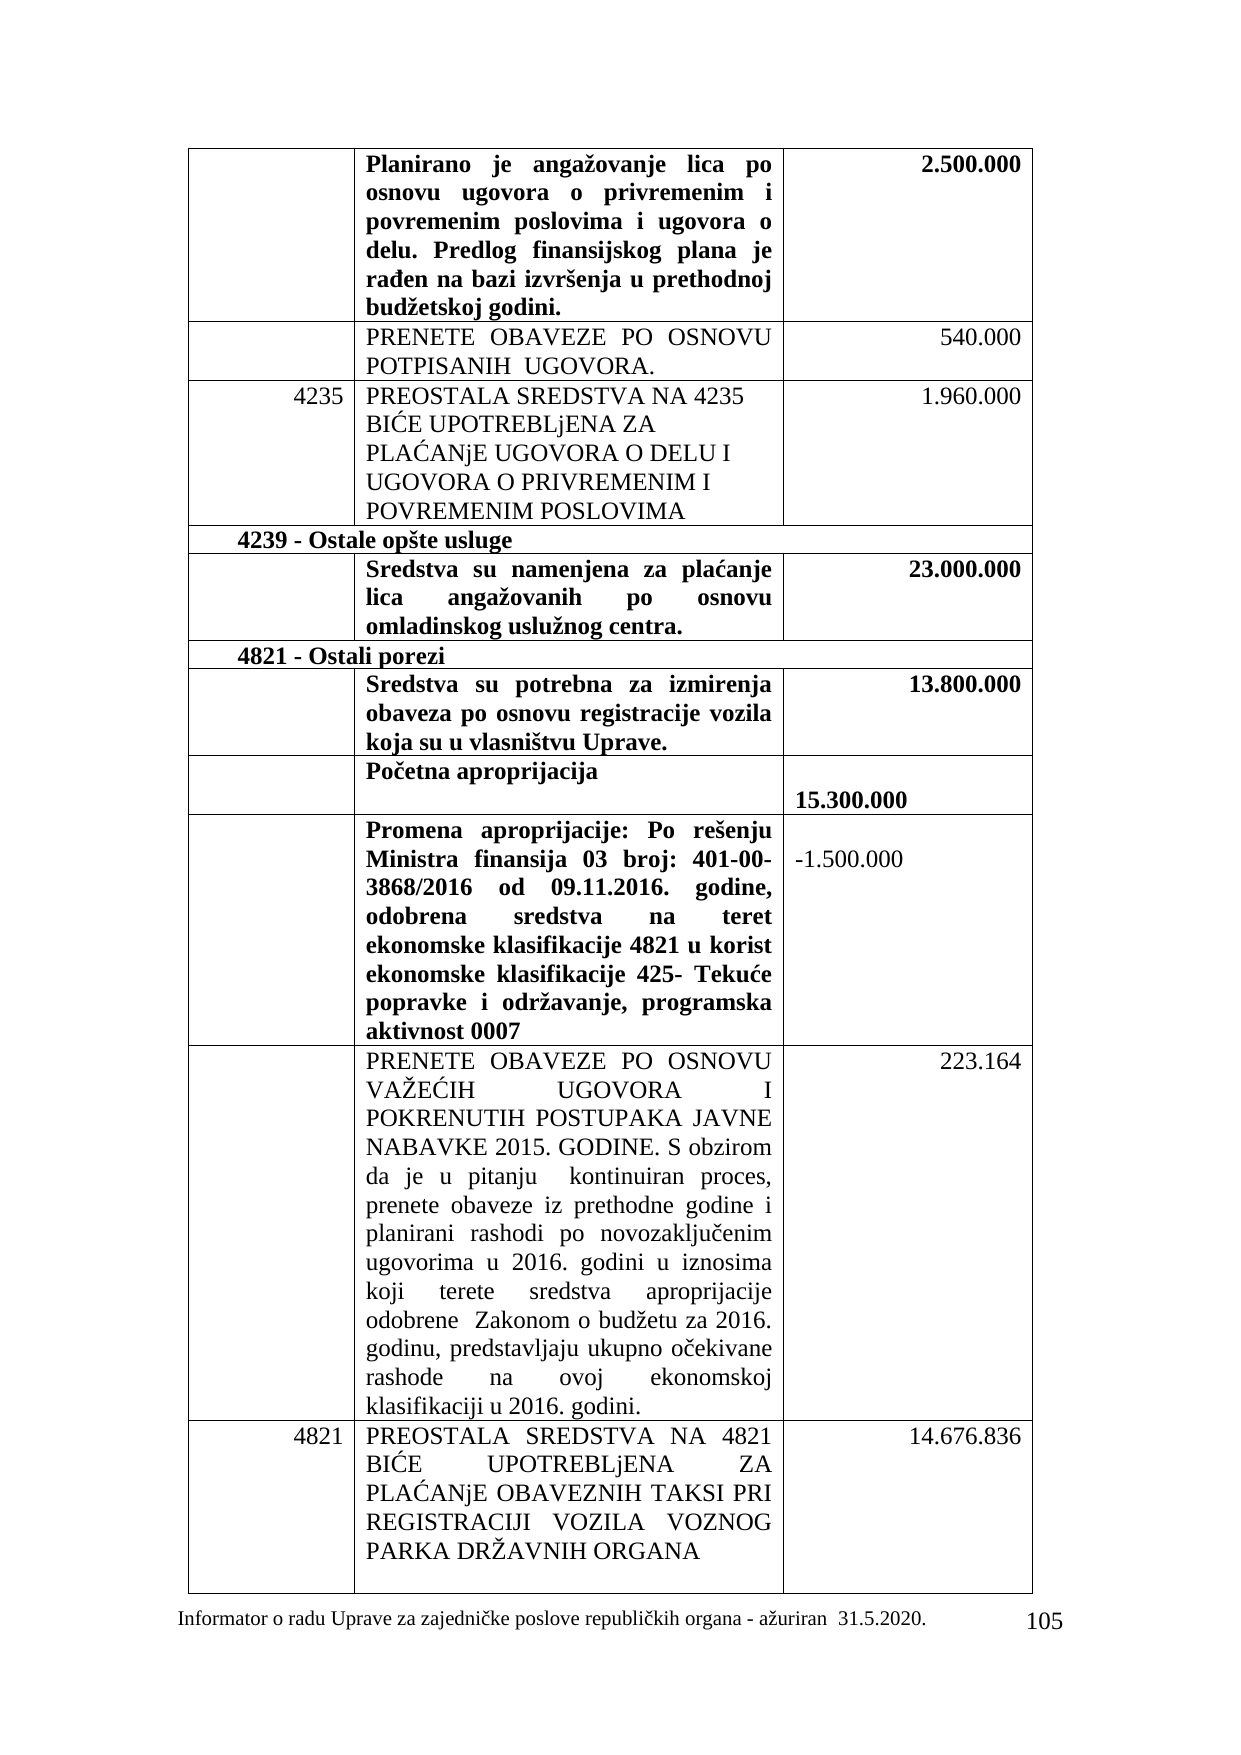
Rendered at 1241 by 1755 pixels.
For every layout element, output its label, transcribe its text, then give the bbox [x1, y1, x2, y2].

table_cell 15.300.000 [784, 756, 1032, 814]
table_cell Planirano je angažovanje lica po osnovu ugovora o privremenim i povremenim poslovima i ugovora o delu. Predlog finansijskog plana je rađen na bazi izvršenja u prethodnoj budžetskoj godini. [355, 149, 783, 321]
table_cell 4821 - Ostali porezi [189, 641, 1032, 668]
table_cell 14.676.836 [784, 1421, 1032, 1593]
table_cell Promena aproprijacije: Po rešenju Ministra finansija 03 broj: 401-00-3868/2016 od 09.11.2016. godine, odobrena sredstva na teret ekonomske klasifikacije 4821 u korist ekonomske klasifikacije 425- Tekuće popravke i održavanje, programska aktivnost 0007 [355, 815, 783, 1045]
table_cell [1033, 380, 1074, 524]
table_cell [1033, 321, 1074, 380]
table_cell [189, 149, 354, 321]
table_cell 1.960.000 [784, 381, 1032, 524]
table_cell [1033, 525, 1074, 553]
table_cell [1033, 1420, 1074, 1593]
table_cell PREOSTALA SREDSTVA NA 4235 BIĆE UPOTREBLjENA ZA PLAĆANјE UGOVORA O DELU I UGOVORA O PRIVREMENIM I POVREMENIM POSLOVIMA [355, 381, 783, 524]
table_cell [189, 1046, 354, 1420]
table_cell 540.000 [784, 322, 1032, 380]
table_cell [189, 669, 354, 755]
table_cell [1033, 640, 1074, 668]
table_cell PREOSTALA SREDSTVA NA 4821 BIĆE UPOTREBLjENA ZA PLAĆANјE OBAVEZNIH TAKSI PRI REGISTRACIJI VOZILA VOZNOG PARKA DRŽAVNIH ORGANA [355, 1421, 783, 1593]
table_cell 2.500.000 [784, 149, 1032, 321]
table_cell Sredstva su namenjena za plaćanje lica angažovanih po osnovu omladinskog uslužnog centra. [355, 554, 783, 640]
table_cell [189, 756, 354, 814]
table_cell [189, 815, 354, 1045]
table_cell [189, 322, 354, 380]
table_cell [1033, 1045, 1074, 1420]
table_cell 4235 [189, 381, 354, 524]
table_cell [1033, 668, 1074, 755]
table_cell PRENETE OBAVEZE PO OSNOVU POTPISANIH UGOVORA. [355, 322, 783, 380]
table_cell Sredstva su potrebna za izmirenja obaveza po osnovu registracije vozila koja su u vlasništvu Uprave. [355, 669, 783, 755]
table_cell [189, 554, 354, 640]
table_cell [1033, 553, 1074, 640]
table_cell Početna aproprijacija [355, 756, 783, 814]
table_cell 4821 [189, 1421, 354, 1593]
table_cell [1033, 755, 1074, 814]
table_cell [1033, 148, 1074, 321]
table_cell 223.164 [784, 1046, 1032, 1420]
table_cell 23.000.000 [784, 554, 1032, 640]
table_cell [1033, 814, 1074, 1045]
table_cell 4239 - Ostale opšte usluge [189, 526, 1032, 553]
table_cell PRENETE OBAVEZE PO OSNOVU VAŽEĆIH UGOVORA I POKRENUTIH POSTUPAKA JAVNE NABAVKE 2015. GODINE. S obzirom da je u pitanju kontinuiran proces, prenete obaveze iz prethodne godine i planirani rashodi po novozaklјučenim ugovorima u 2016. godini u iznosima koji terete sredstva aproprijacije odobrene Zakonom o budžetu za 2016. godinu, predstavlјaju ukupno očekivane rashode na ovoj ekonomskoj klasifikaciji u 2016. godini. [355, 1046, 783, 1420]
table_cell 13.800.000 [784, 669, 1032, 755]
table_cell -1.500.000 [784, 815, 1032, 1045]
